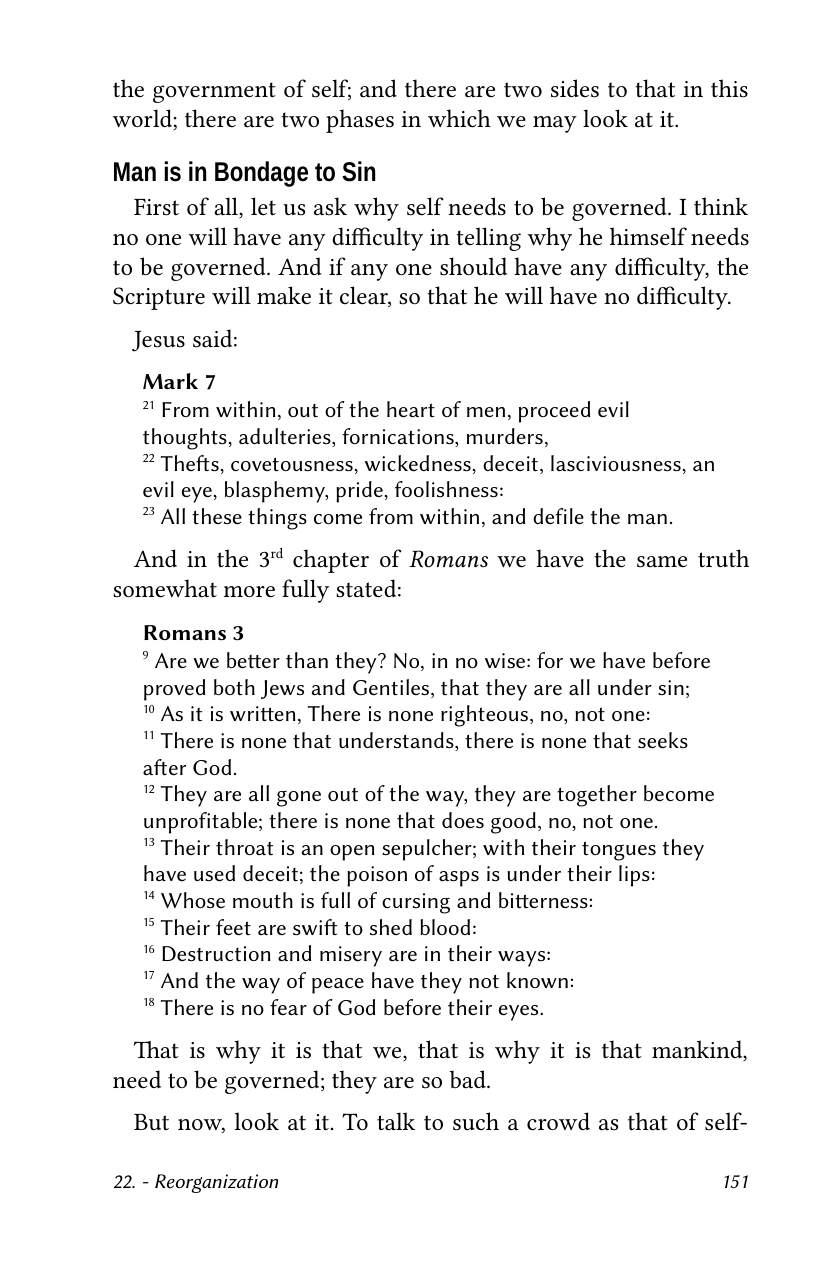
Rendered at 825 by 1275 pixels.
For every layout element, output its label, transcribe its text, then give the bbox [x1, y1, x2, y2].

text 15 Their feet are swift to shed blood: [142, 914, 720, 941]
subtitle Man is in Bondage to Sin [112, 156, 750, 187]
text 23 All these things come from within, and defile the man. [142, 504, 720, 530]
text 17 And the way of peace have they not known: [142, 968, 720, 994]
text Jesus said: [112, 324, 750, 353]
text 11 There is none that understands, there is none that seeks after God. [142, 728, 720, 781]
text 13 Their throat is an open sepulcher; with their tongues they have used deceit; the poison of asps is under their lips: [142, 834, 720, 887]
text Romans 3 [142, 620, 750, 646]
text 21 From within, out of the heart of men, proceed evil thoughts, adulteries, fornications, murders, [142, 397, 720, 450]
text First of all, let us ask why self needs to be governed. I think no one will have any difficulty in telling why he himself needs to be governed. And if any one should have any difficulty, the Scripture will make it clear, so that he will have no difficulty. [112, 193, 750, 311]
text 22 Thefts, covetousness, wickedness, deceit, lasciviousness, an evil eye, blasphemy, pride, foolishness: [142, 450, 720, 503]
text 16 Destruction and misery are in their ways: [142, 941, 720, 967]
text And in the 3rd chapter of Romans we have the same truth somewhat more fully stated: [112, 545, 750, 604]
text Mark 7 [142, 369, 750, 396]
text 14 Whose mouth is full of cursing and bitterness: [142, 888, 720, 914]
text the government of self; and there are two sides to that in this world; there are two phases in which we may look at it. [112, 75, 750, 133]
text 12 They are all gone out of the way, they are together become unprofitable; there is none that does good, no, not one. [142, 781, 720, 834]
text 9 Are we better than they? No, in no wise: for we have before proved both Jews and Gentiles, that they are all under sin; [142, 648, 720, 701]
text 18 There is no fear of God before their eyes. [142, 994, 720, 1021]
text 10 As it is written, There is none righteous, no, not one: [142, 701, 720, 727]
text But now, look at it. To talk to such a crowd as that of self- [112, 1108, 750, 1137]
text That is why it is that we, that is why it is that mankind, need to be governed; they are so bad. [112, 1036, 750, 1094]
